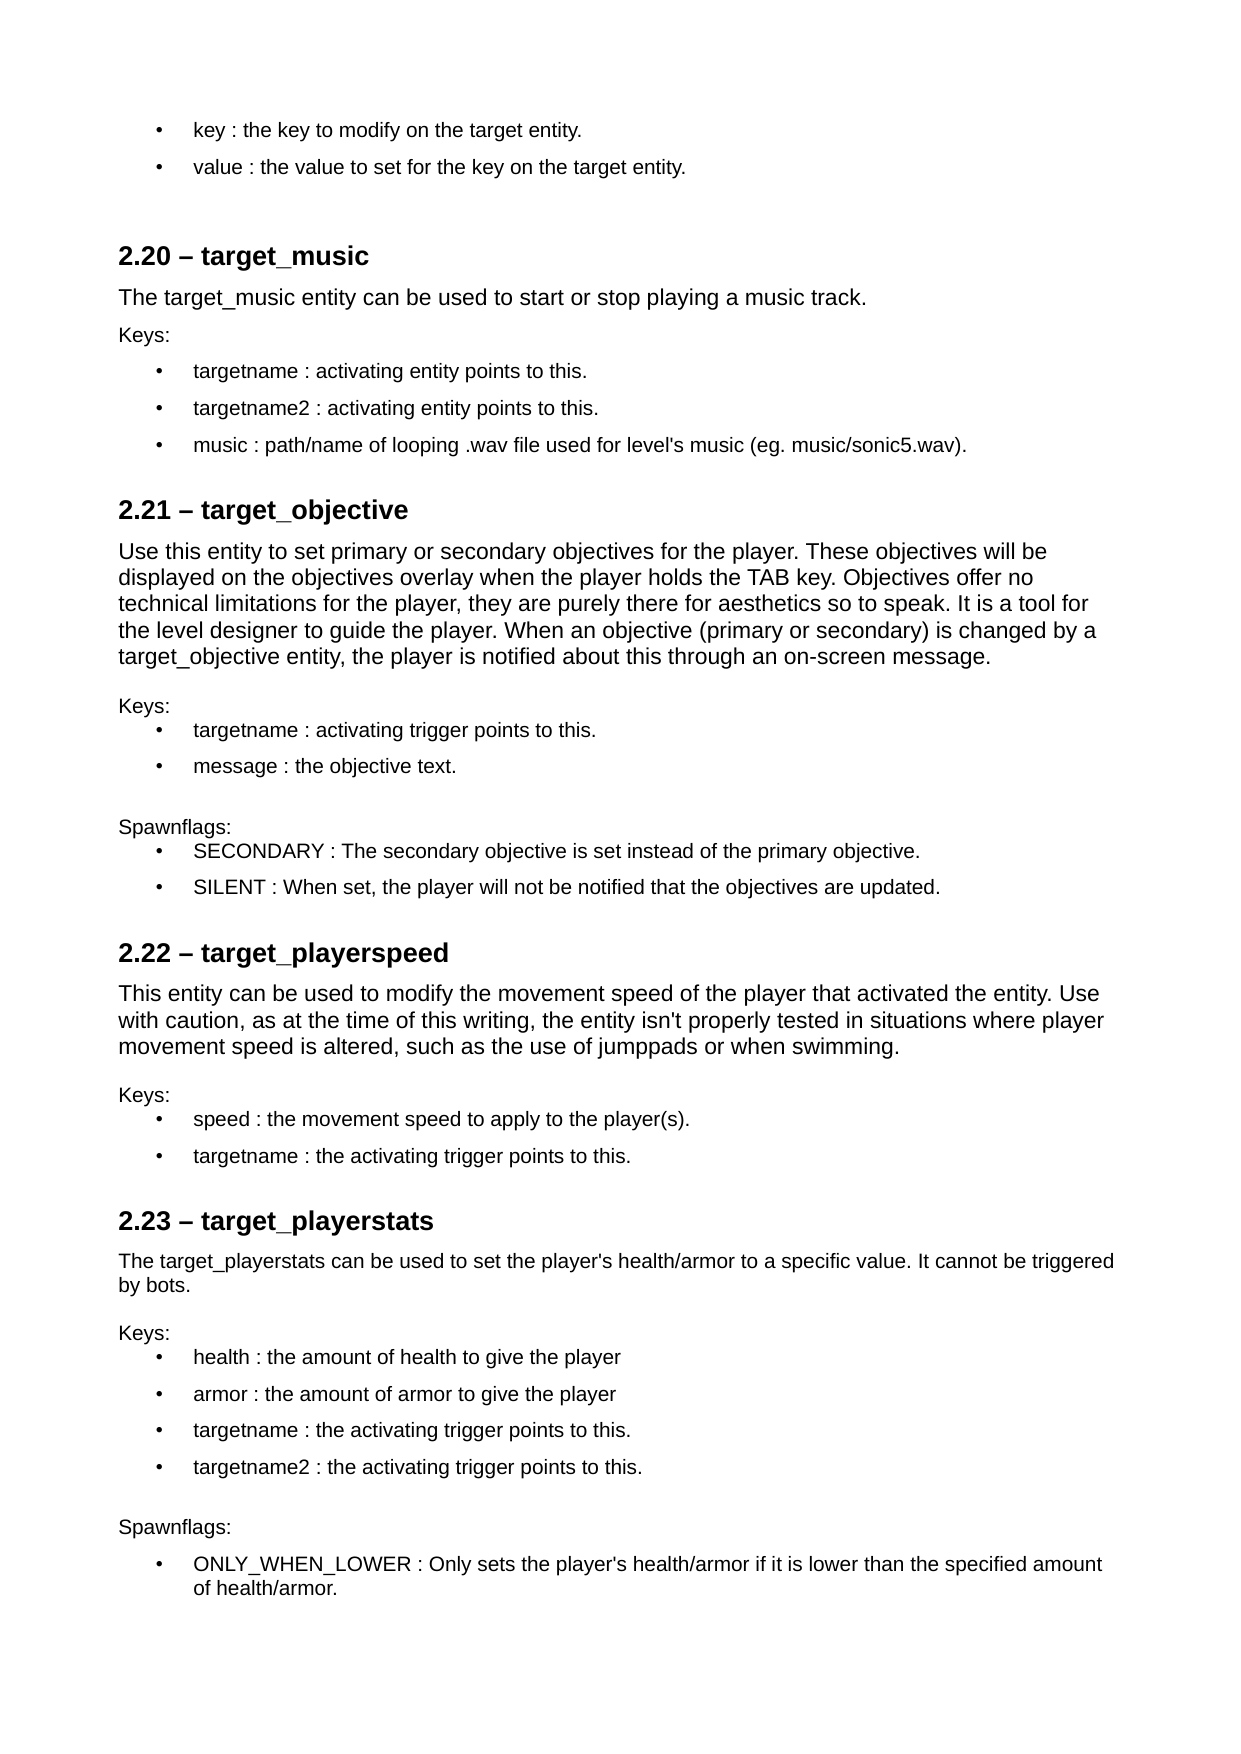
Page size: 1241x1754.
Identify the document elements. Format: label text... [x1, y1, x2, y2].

text The target_playerstats can be used to set the player's health/armor to a specific value. It cannot be triggered by bots. [118, 1249, 1122, 1297]
list SECONDARY : The secondary objective is set instead of the primary objective. [156, 838, 1122, 862]
text Spawnflags: [118, 1491, 1122, 1539]
list targetname2 : the activating trigger points to this. [156, 1455, 1122, 1479]
subtitle 2.21 – target_objective [118, 494, 1122, 525]
list key : the key to modify on the target entity. [156, 118, 1122, 142]
list music : path/name of looping .wav file used for level's music (eg. music/sonic5.wav). [156, 432, 1122, 456]
text Keys: [118, 1321, 1122, 1345]
text The target_music entity can be used to start or stop playing a music track. [118, 284, 1122, 310]
list ONLY_WHEN_LOWER : Only sets the player's health/armor if it is lower than the specified amount of health/armor. [156, 1552, 1122, 1600]
list value : the value to set for the key on the target entity. [156, 155, 1122, 179]
text This entity can be used to modify the movement speed of the player that activated the entity. Use with caution, as at the time of this writing, the entity isn't properly tested in situations where player movement speed is altered, such as the use of jumppads or when swimming. [118, 980, 1122, 1059]
list targetname : the activating trigger points to this. [156, 1144, 1122, 1168]
subtitle 2.22 – target_playerspeed [118, 937, 1122, 968]
subtitle 2.23 – target_playerstats [118, 1205, 1122, 1237]
list targetname : activating entity points to this. [156, 359, 1122, 383]
subtitle 2.20 – target_music [118, 240, 1122, 271]
list speed : the movement speed to apply to the player(s). [156, 1107, 1122, 1131]
text Keys: [118, 693, 1122, 717]
list health : the amount of health to give the player [156, 1345, 1122, 1369]
list message : the objective text. [156, 754, 1122, 778]
list targetname2 : activating entity points to this. [156, 396, 1122, 420]
text Use this entity to set primary or secondary objectives for the player. These objectives will be displayed on the objectives overlay when the player holds the TAB key. Objectives offer no technical limitations for the player, they are purely there for aesthetics so to speak. It is a tool for the level designer to guide the player. When an objective (primary or secondary) is changed by a target_objective entity, the player is notified about this through an on-screen message. [118, 538, 1122, 669]
list SILENT : When set, the player will not be notified that the objectives are updated. [156, 875, 1122, 899]
text Keys: [118, 323, 1122, 347]
list armor : the amount of armor to give the player [156, 1382, 1122, 1406]
text Keys: [118, 1083, 1122, 1107]
text Spawnflags: [118, 814, 1122, 838]
list targetname : the activating trigger points to this. [156, 1418, 1122, 1442]
list targetname : activating trigger points to this. [156, 717, 1122, 741]
